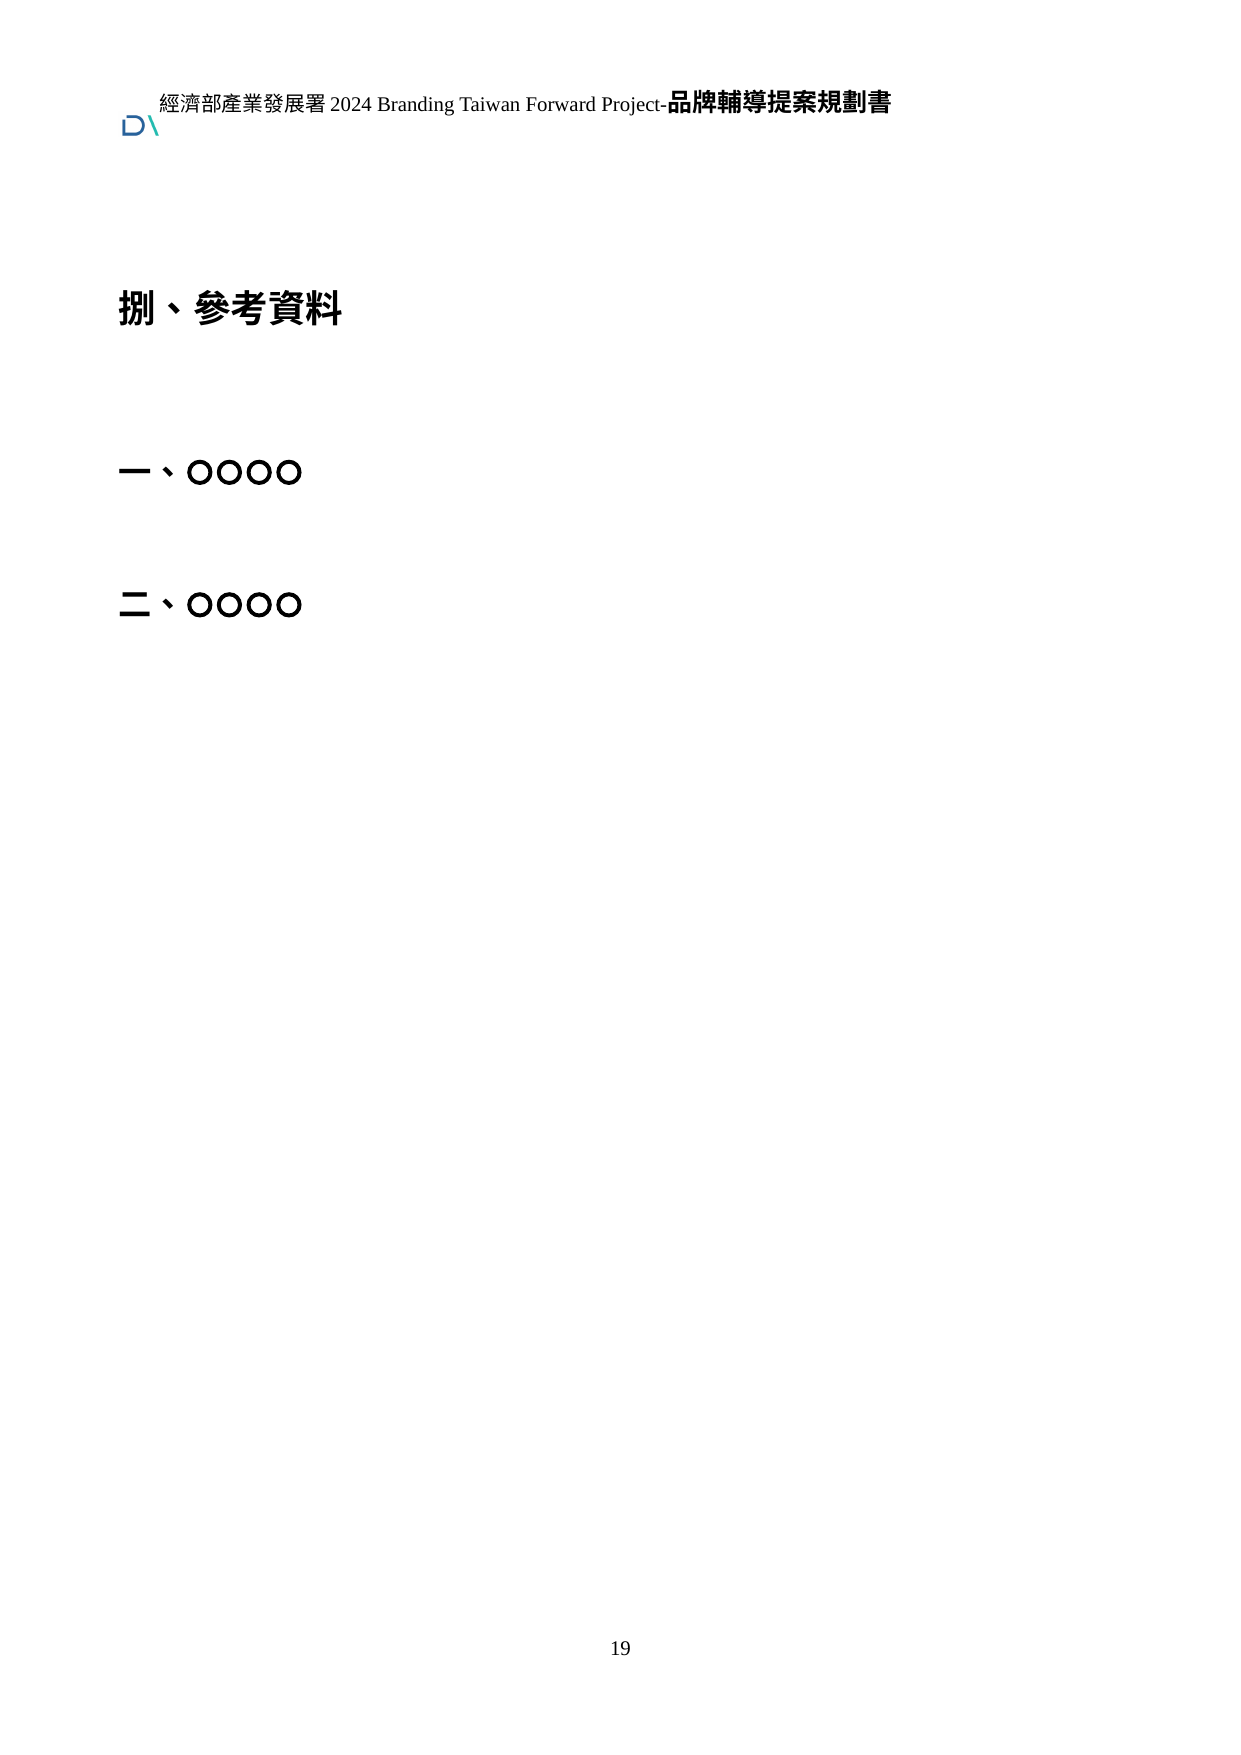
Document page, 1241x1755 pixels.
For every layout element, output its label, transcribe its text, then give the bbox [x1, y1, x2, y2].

text 一、 [118, 428, 1122, 491]
text 捌、參考資料 [118, 265, 1122, 327]
text 二、 [118, 561, 1122, 623]
